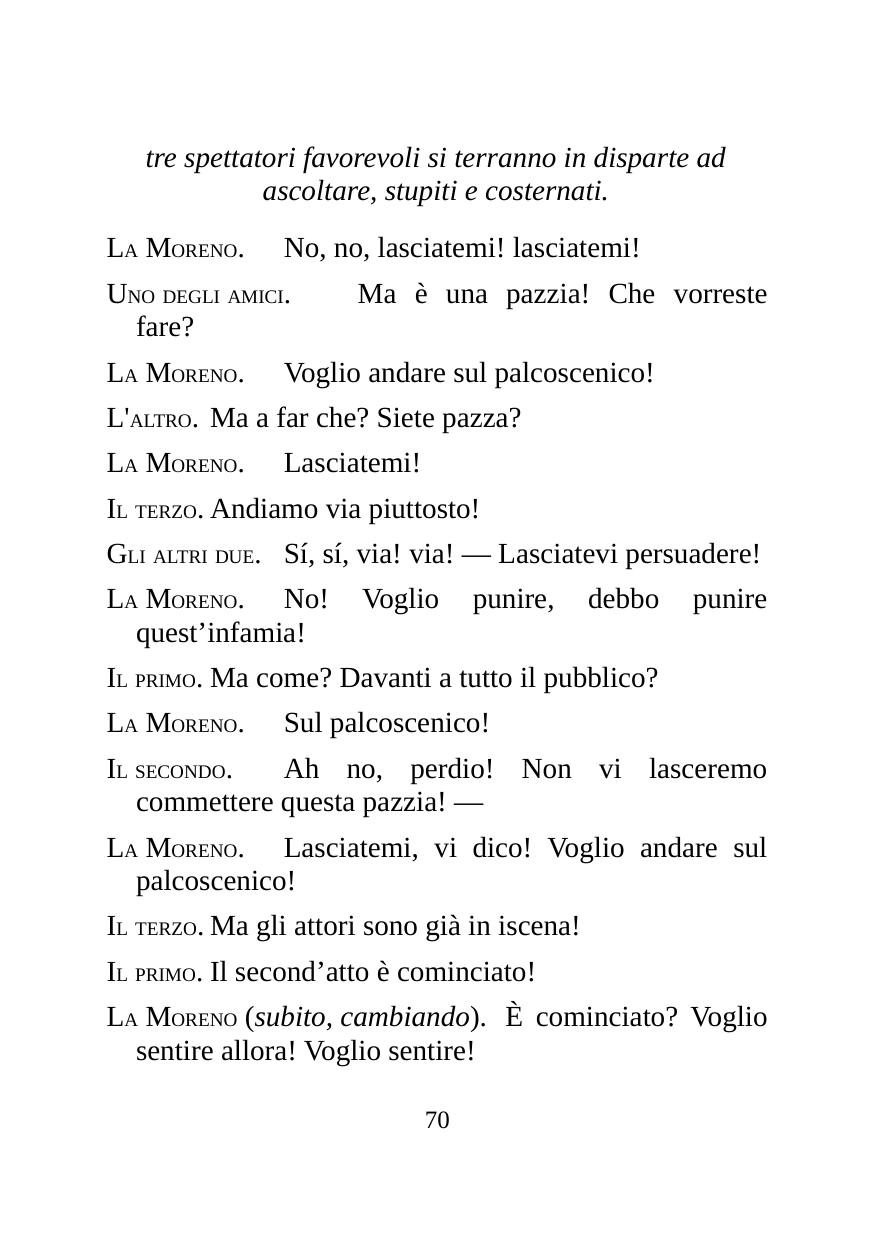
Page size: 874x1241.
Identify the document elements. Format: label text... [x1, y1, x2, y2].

text La Moreno. Sul palcoscenico! [106, 706, 768, 739]
text Il primo. Ma come? Davanti a tutto il pubblico? [106, 660, 768, 694]
text La Moreno. Lasciatemi! [106, 445, 768, 479]
text Il primo. Il second’atto è cominciato! [106, 954, 768, 987]
text tre spettatori favorevoli si terranno in disparte ad ascoltare, stupiti e costernati. [106, 140, 768, 207]
text Gli altri due. Sí, sí, via! via! — Lasciatevi persuadere! [106, 536, 768, 569]
text Il secondo. Ah no, perdio! Non vi lasceremo commettere questa pazzia! — [106, 751, 768, 818]
text La Moreno. Lasciatemi, vi dico! Voglio andare sul palcoscenico! [106, 830, 768, 897]
text Il terzo. Andiamo via piuttosto! [106, 491, 768, 524]
text Uno degli amici. Ma è una pazzia! Che vorreste fare? [106, 276, 768, 343]
text La Moreno. No! Voglio punire, debbo punire quest’infamia! [106, 581, 768, 648]
text La Moreno. No, no, lasciatemi! lasciatemi! [106, 231, 768, 264]
text L'altro. Ma a far che? Siete pazza? [106, 400, 768, 434]
text La Moreno. Voglio andare sul palcoscenico! [106, 355, 768, 388]
text Il terzo. Ma gli attori sono già in iscena! [106, 908, 768, 942]
text La Moreno (subito, cambiando). È cominciato? Voglio sentire allora! Voglio sentire! [106, 999, 768, 1066]
